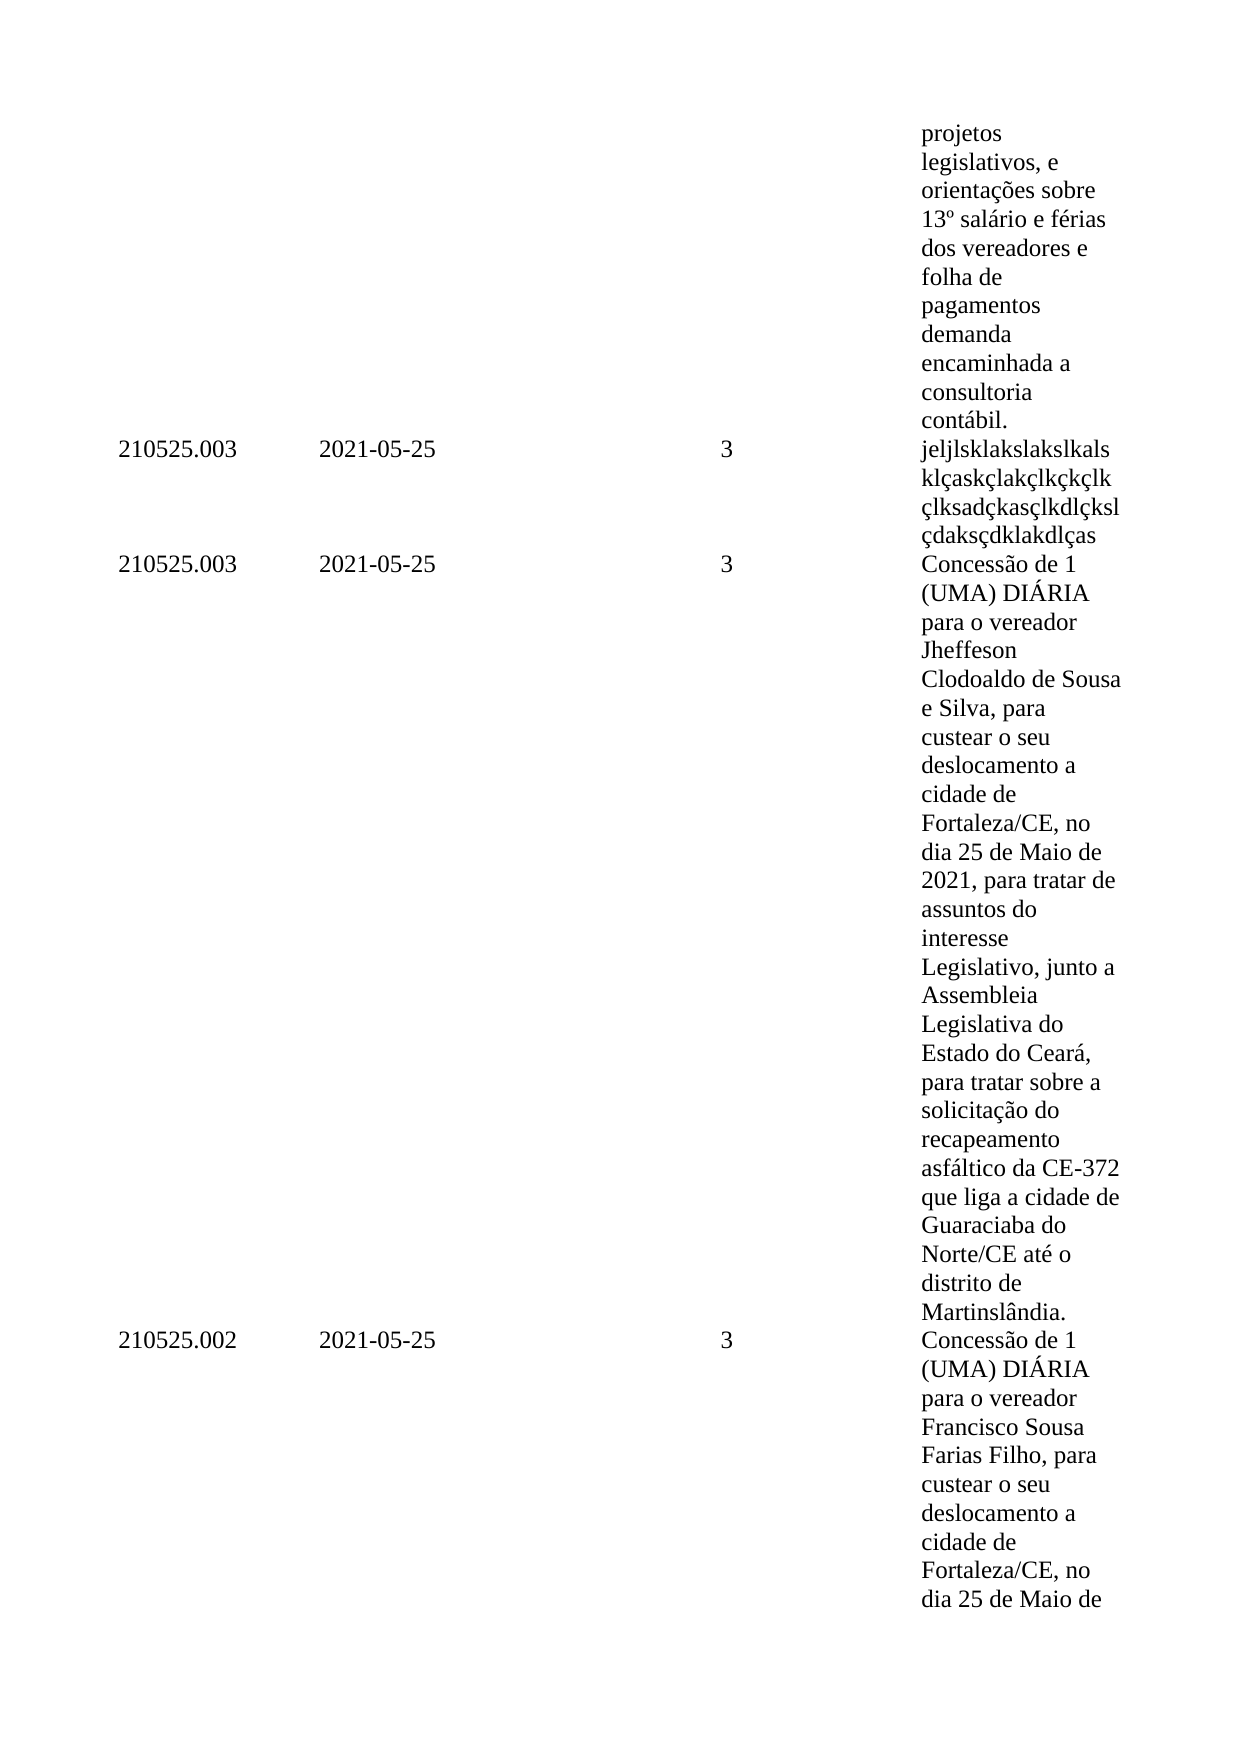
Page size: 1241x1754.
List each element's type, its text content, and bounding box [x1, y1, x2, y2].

table_cell Concessão de 1 (UMA) DIÁRIA para o vereador Francisco Sousa Farias Filho, para custear o seu deslocamento a cidade de Fortaleza/CE, no dia 25 de Maio de [921, 1326, 1122, 1613]
table_cell jeljlsklakslakslkalsklçaskçlakçlkçkçlkçlksadçkasçlkdlçkslçdaksçdklakdlças [921, 434, 1122, 549]
table_cell [520, 1326, 720, 1613]
table_cell [720, 118, 921, 434]
table_cell 210525.002 [118, 1326, 319, 1613]
table_cell [520, 118, 720, 434]
table_cell [319, 118, 519, 434]
table_cell 3 [720, 549, 921, 1326]
table_cell 210525.003 [118, 549, 319, 1326]
table_cell Concessão de 1 (UMA) DIÁRIA para o vereador Jheffeson Clodoaldo de Sousa e Silva, para custear o seu deslocamento a cidade de Fortaleza/CE, no dia 25 de Maio de 2021, para tratar de assuntos do interesse Legislativo, junto a Assembleia Legislativa do Estado do Ceará, para tratar sobre a solicitação do recapeamento asfáltico da CE-372 que liga a cidade de Guaraciaba do Norte/CE até o distrito de Martinslândia. [921, 549, 1122, 1326]
table_cell 3 [720, 434, 921, 549]
table_cell [520, 434, 720, 549]
table_cell projetos legislativos, e orientações sobre 13º salário e férias dos vereadores e folha de pagamentos demanda encaminhada a consultoria contábil. [921, 118, 1122, 434]
table_cell 2021-05-25 [319, 549, 519, 1326]
table_cell 2021-05-25 [319, 1326, 519, 1613]
table_cell 210525.003 [118, 434, 319, 549]
table_cell [520, 549, 720, 1326]
table_cell 2021-05-25 [319, 434, 519, 549]
table_cell 3 [720, 1326, 921, 1613]
table_cell [118, 118, 319, 434]
